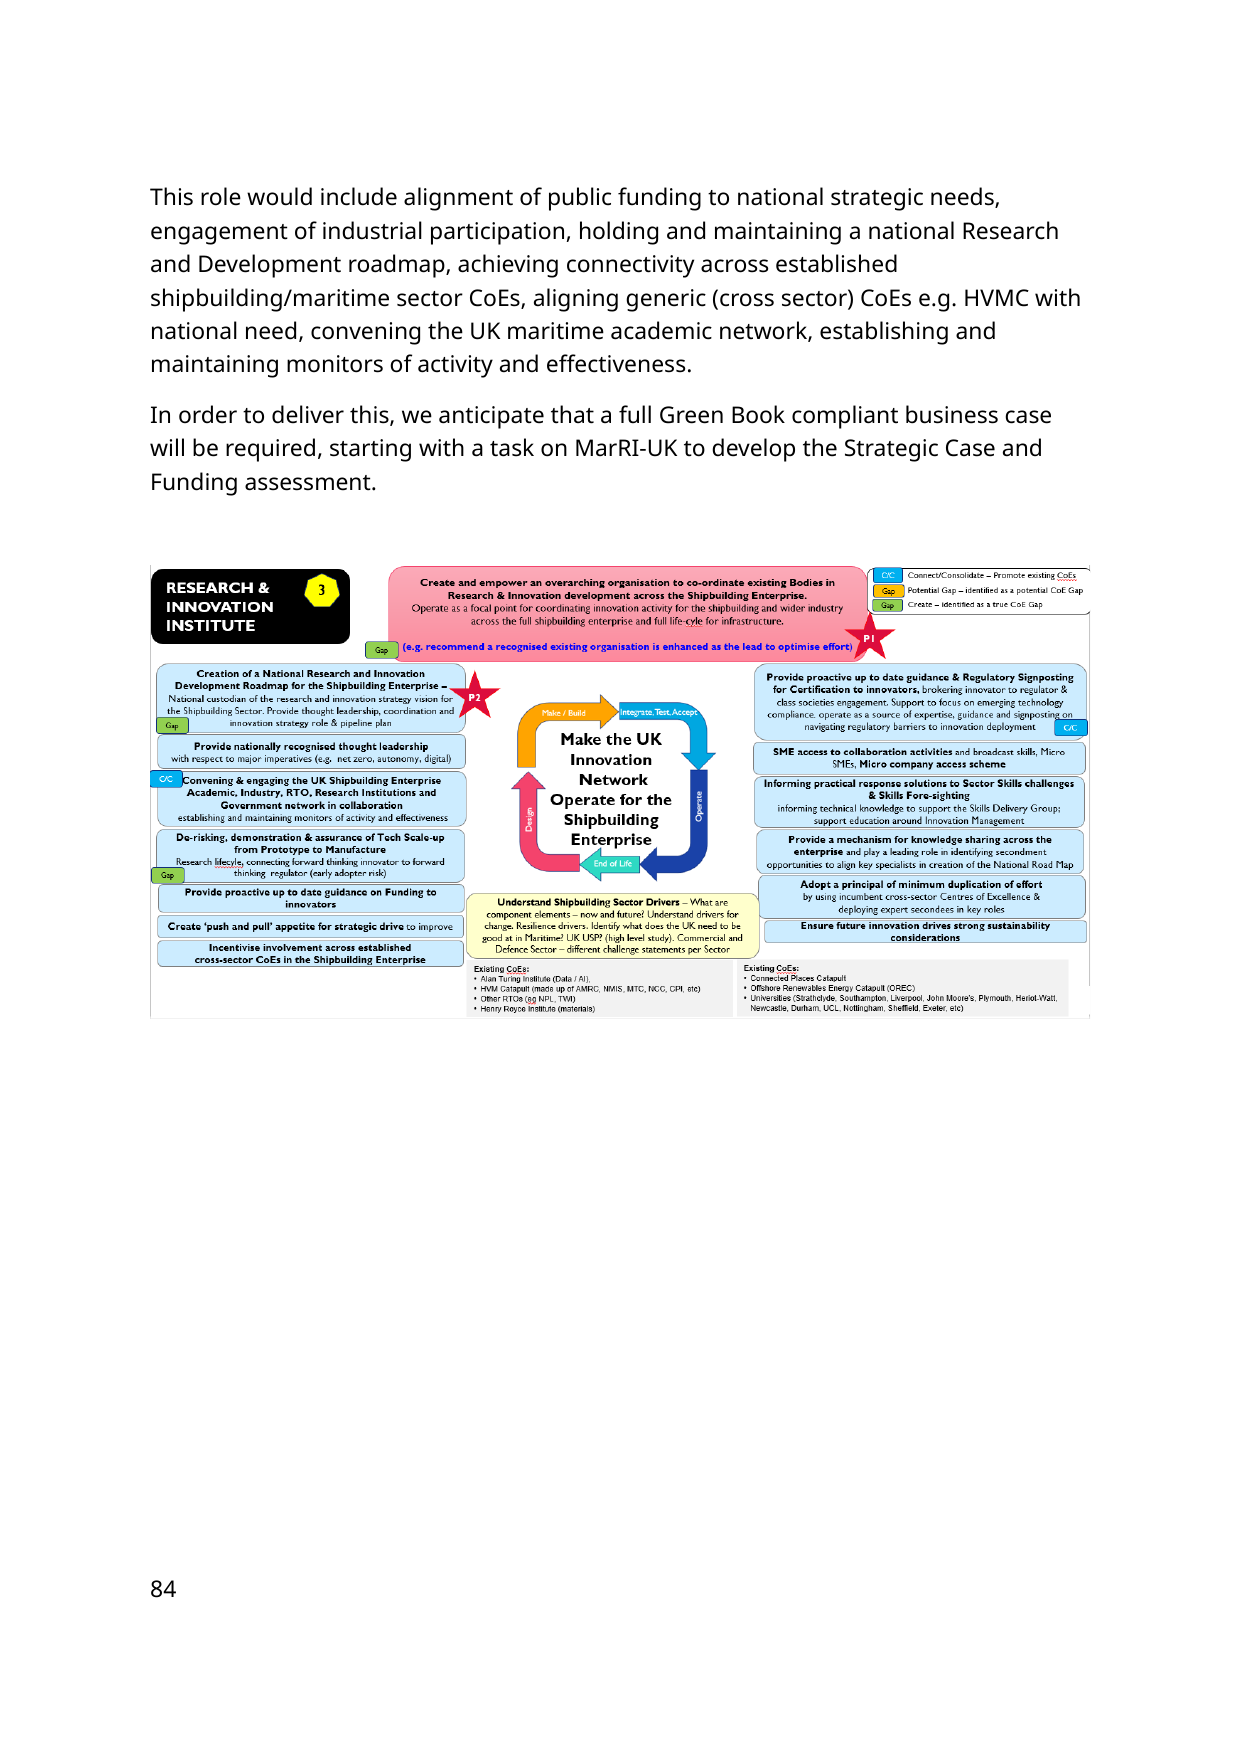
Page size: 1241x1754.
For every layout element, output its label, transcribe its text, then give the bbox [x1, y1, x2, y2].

text This role would include alignment of public funding to national strategic needs, engagement of industrial participation, holding and maintaining a national Research and Development roadmap, achieving connectivity across established shipbuilding/maritime sector CoEs, aligning generic (cross sector) CoEs e.g. HVMC with national need, convening the UK maritime academic network, establishing and maintaining monitors of activity and effectiveness. [150, 181, 1090, 380]
text In order to deliver this, we anticipate that a full Green Book compliant business case will be required, starting with a task on MarRI-UK to develop the Strategic Case and Funding assessment. [150, 398, 1090, 497]
